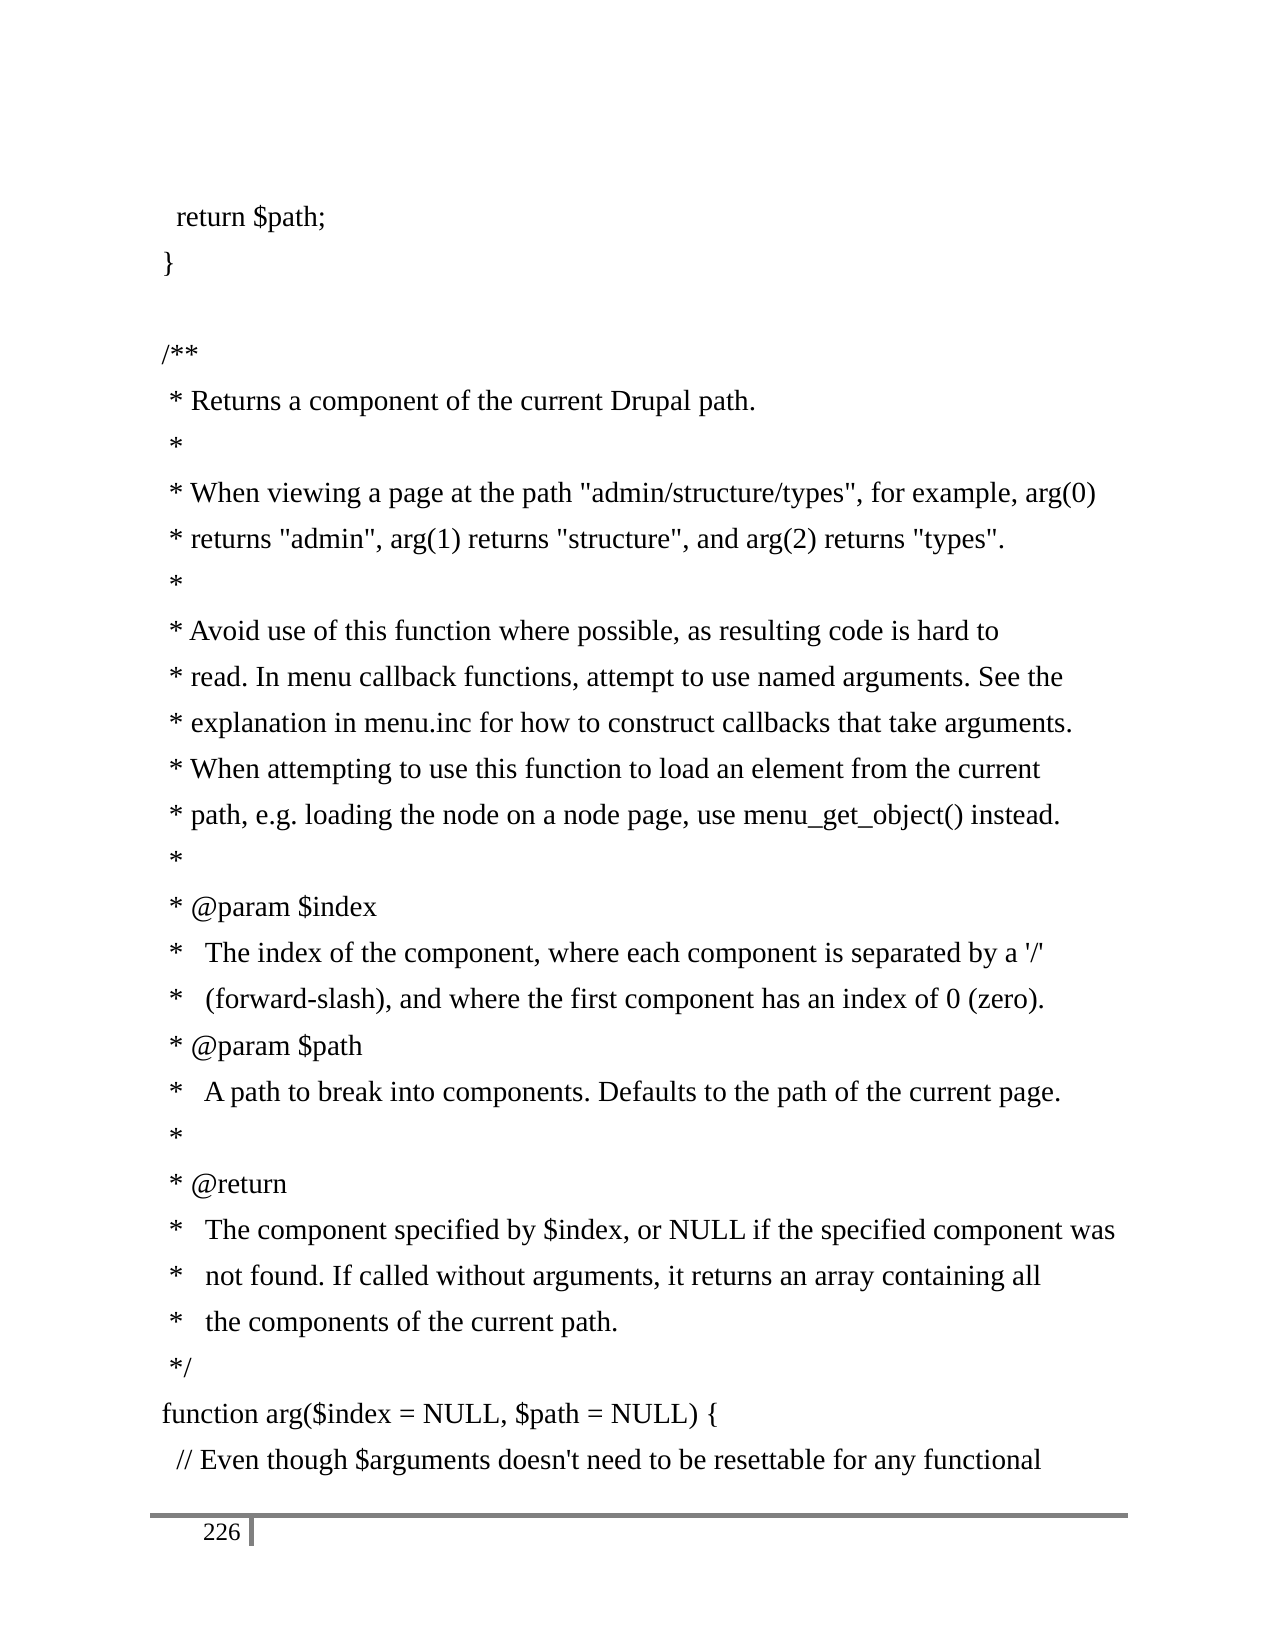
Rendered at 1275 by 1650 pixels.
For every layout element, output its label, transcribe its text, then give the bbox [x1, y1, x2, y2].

text * path, e.g. loading the node on a node page, use menu_get_object() instead. [161, 797, 1117, 831]
text return $path; [161, 199, 1117, 232]
text * When attempting to use this function to load an element from the current [161, 751, 1117, 785]
text */ [161, 1350, 1117, 1383]
text * returns "admin", arg(1) returns "structure", and arg(2) returns "types". [161, 521, 1117, 555]
text * read. In menu callback functions, attempt to use named arguments. See the [161, 659, 1117, 693]
text * The index of the component, where each component is separated by a '/' [161, 936, 1117, 969]
text * The component specified by $index, or NULL if the specified component was [161, 1212, 1117, 1245]
text * explanation in menu.inc for how to construct callbacks that take arguments. [161, 705, 1117, 739]
text * When viewing a page at the path "admin/structure/types", for example, arg(0) [161, 475, 1117, 509]
text } [161, 245, 1117, 278]
text * @param $index [161, 889, 1117, 923]
text * (forward-slash), and where the first component has an index of 0 (zero). [161, 982, 1117, 1015]
text * [161, 429, 1117, 463]
text * A path to break into components. Defaults to the path of the current page. [161, 1074, 1117, 1107]
text * @return [161, 1166, 1117, 1199]
text * Returns a component of the current Drupal path. [161, 383, 1117, 417]
text // Even though $arguments doesn't need to be resettable for any functional [161, 1442, 1117, 1476]
text * not found. If called without arguments, it returns an array containing all [161, 1258, 1117, 1291]
text function arg($index = NULL, $path = NULL) { [161, 1396, 1117, 1429]
text /** [161, 337, 1117, 371]
text * Avoid use of this function where possible, as resulting code is hard to [161, 613, 1117, 647]
text * [161, 567, 1117, 601]
text * [161, 843, 1117, 877]
text * @param $path [161, 1028, 1117, 1061]
text * the components of the current path. [161, 1304, 1117, 1337]
text * [161, 1120, 1117, 1153]
